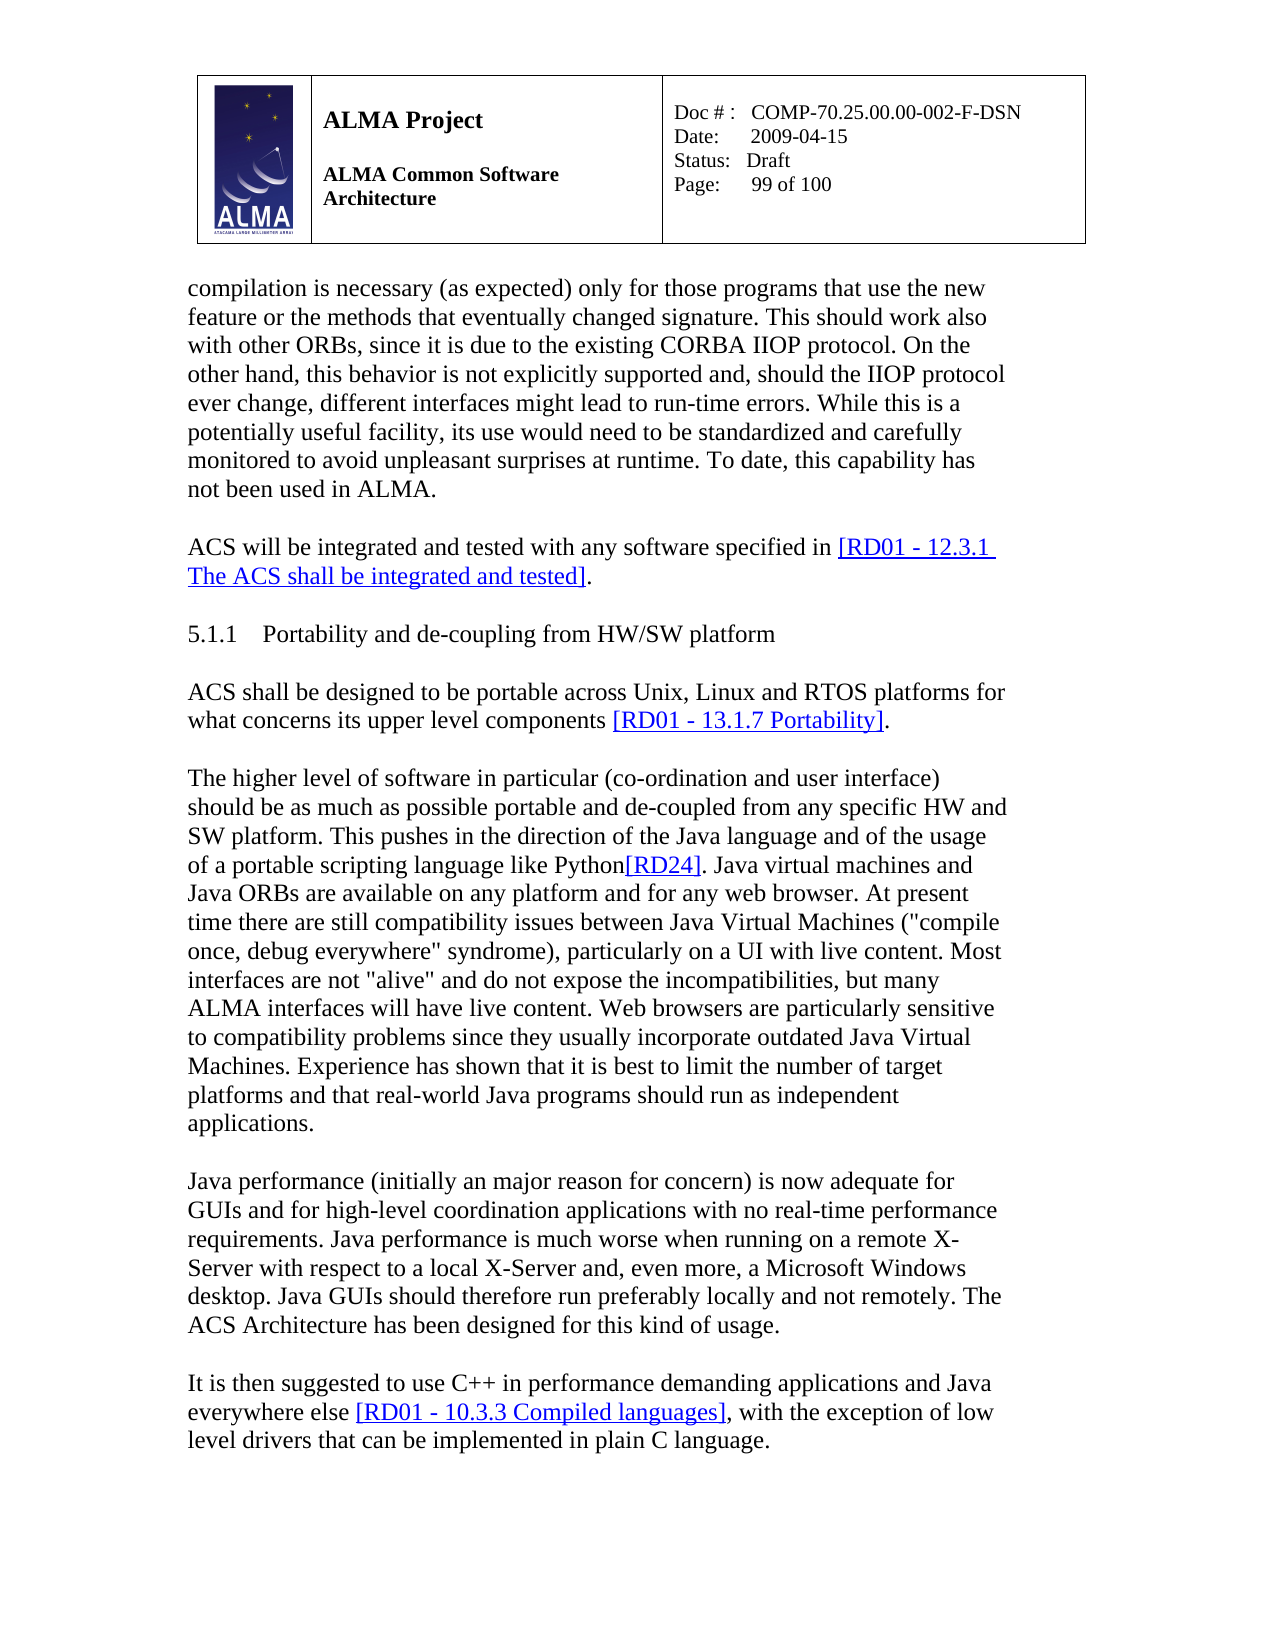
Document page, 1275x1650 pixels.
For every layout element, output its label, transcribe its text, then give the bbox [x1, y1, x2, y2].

text The higher level of software in particular (co-ordination and user interface) should be as much as possible portable and de-coupled from any specific HW and SW platform. This pushes in the direction of the Java language and of the usage of a portable scripting language like Python[RD24]. Java virtual machines and Java ORBs are available on any platform and for any web browser. At present time there are still compatibility issues between Java Virtual Machines ("compile once, debug everywhere" syndrome), particularly on a UI with live content. Most interfaces are not "alive" and do not expose the incompatibilities, but many ALMA interfaces will have live content. Web browsers are particularly sensitive to compatibility problems since they usually incorporate outdated Java Virtual Machines. Experience has shown that it is best to limit the number of target platforms and that real-world Java programs should run as independent applications. [187, 763, 1012, 1137]
text It is then suggested to use C++ in performance demanding applications and Java everywhere else [RD01 - 10.3.3 Compiled languages], with the exception of low level drivers that can be implemented in plain C language. [187, 1368, 1012, 1454]
text ACS shall be designed to be portable across Unix, Linux and RTOS platforms for what concerns its upper level components [RD01 - 13.1.7 Portability]. [187, 677, 1012, 734]
subtitle Portability and de-coupling from HW/SW platform [187, 619, 1087, 648]
text Java performance (initially an major reason for concern) is now adequate for GUIs and for high-level coordination applications with no real-time performance requirements. Java performance is much worse when running on a remote X-Server with respect to a local X-Server and, even more, a Microsoft Windows desktop. Java GUIs should therefore run preferably locally and not remotely. The ACS Architecture has been designed for this kind of usage. [187, 1166, 1012, 1339]
text compilation is necessary (as expected) only for those programs that use the new feature or the methods that eventually changed signature. This should work also with other ORBs, since it is due to the existing CORBA IIOP protocol. On the other hand, this behavior is not explicitly supported and, should the IIOP protocol ever change, different interfaces might lead to run-time errors. While this is a potentially useful facility, its use would need to be standardized and carefully monitored to avoid unpleasant surprises at runtime. To date, this capability has not been used in ALMA. [187, 273, 1012, 503]
text ACS will be integrated and tested with any software specified in [RD01 - 12.3.1 The ACS shall be integrated and tested]. [187, 532, 1012, 590]
picture [214, 85, 293, 235]
